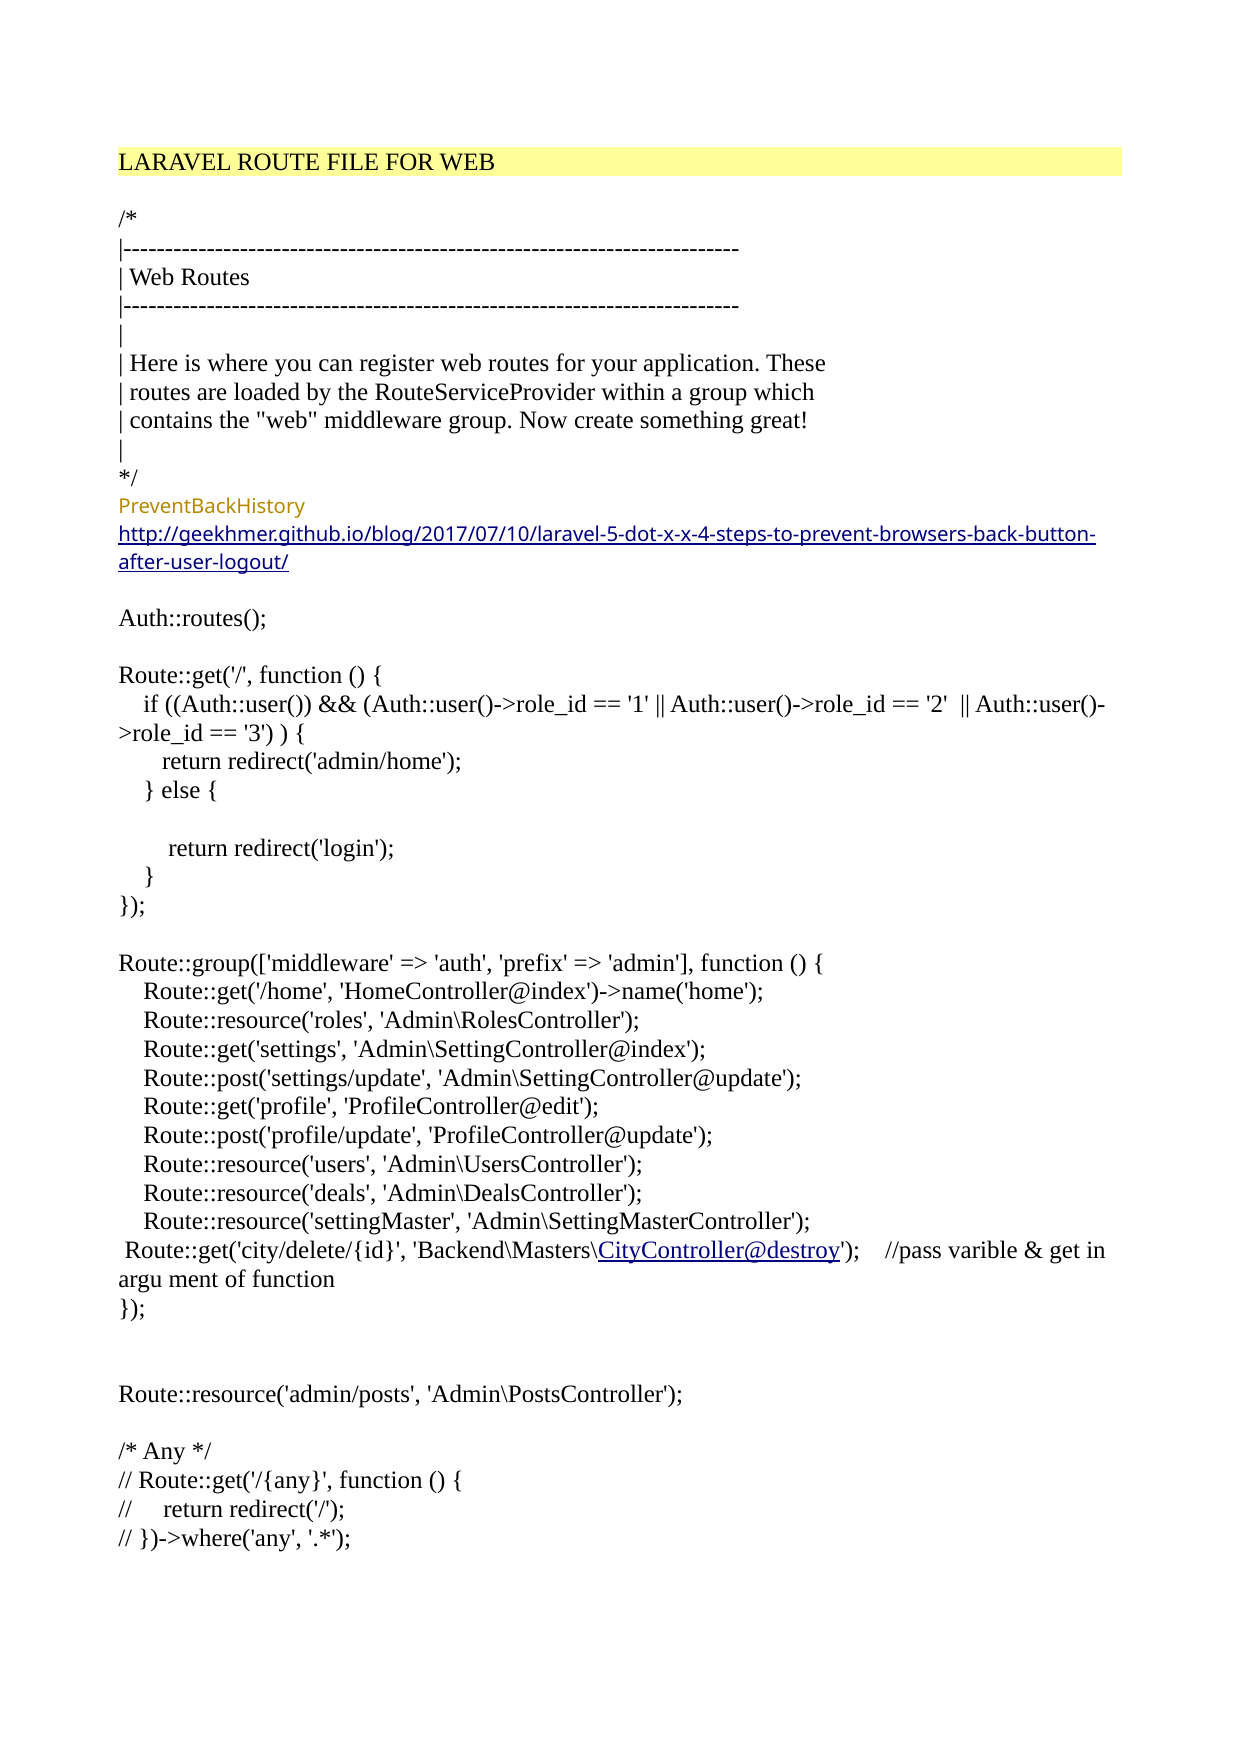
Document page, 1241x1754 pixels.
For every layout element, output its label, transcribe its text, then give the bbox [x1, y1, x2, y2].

text } [118, 861, 1122, 890]
text // Route::get('/{any}', function () { [118, 1465, 1122, 1494]
text Route::get('settings', 'Admin\SettingController@index'); [118, 1034, 1122, 1063]
text |-------------------------------------------------------------------------- [118, 291, 1122, 319]
text return redirect('admin/home'); [118, 746, 1122, 775]
text Route::resource('settingMaster', 'Admin\SettingMasterController'); [118, 1206, 1122, 1235]
text Route::get('profile', 'ProfileController@edit'); [118, 1091, 1122, 1120]
text } else { [118, 775, 1122, 804]
text |-------------------------------------------------------------------------- [118, 233, 1122, 262]
text | contains the "web" middleware group. Now create something great! [118, 406, 1122, 434]
text | Web Routes [118, 262, 1122, 291]
text Route::resource('roles', 'Admin\RolesController'); [118, 1005, 1122, 1034]
text http://geekhmer.github.io/blog/2017/07/10/laravel-5-dot-x-x-4-steps-to-prevent-browsers-back-button-after-user-logout/ [118, 519, 1122, 575]
text */ [118, 463, 1122, 492]
text | Here is where you can register web routes for your application. These [118, 348, 1122, 377]
text Route::resource('admin/posts', 'Admin\PostsController'); [118, 1379, 1122, 1408]
text Route::group(['middleware' => 'auth', 'prefix' => 'admin'], function () { [118, 948, 1122, 976]
text Route::get('city/delete/{id}', 'Backend\Masters\CityController@destroy'); //pass varible & get in argu ment of function [118, 1235, 1122, 1293]
text Route::get('/', function () { [118, 660, 1122, 689]
text }); [118, 1293, 1122, 1321]
text /* [118, 204, 1122, 233]
text | [118, 434, 1122, 463]
text | routes are loaded by the RouteServiceProvider within a group which [118, 377, 1122, 406]
text /* Any */ [118, 1436, 1122, 1465]
text Route::post('settings/update', 'Admin\SettingController@update'); [118, 1063, 1122, 1091]
text if ((Auth::user()) && (Auth::user()->role_id == '1' || Auth::user()->role_id == '2' || Auth::user()->role_id == '3') ) { [118, 689, 1122, 746]
text }); [118, 890, 1122, 919]
text | [118, 319, 1122, 348]
text // return redirect('/'); [118, 1494, 1122, 1523]
text Route::get('/home', 'HomeController@index')->name('home'); [118, 976, 1122, 1005]
text LARAVEL ROUTE FILE FOR WEB [118, 147, 1122, 176]
text Route::resource('deals', 'Admin\DealsController'); [118, 1178, 1122, 1206]
text return redirect('login'); [118, 833, 1122, 861]
text Auth::routes(); [118, 603, 1122, 631]
text PreventBackHistory [118, 492, 1122, 519]
text Route::post('profile/update', 'ProfileController@update'); [118, 1120, 1122, 1149]
text Route::resource('users', 'Admin\UsersController'); [118, 1149, 1122, 1178]
text // })->where('any', '.*'); [118, 1523, 1122, 1551]
